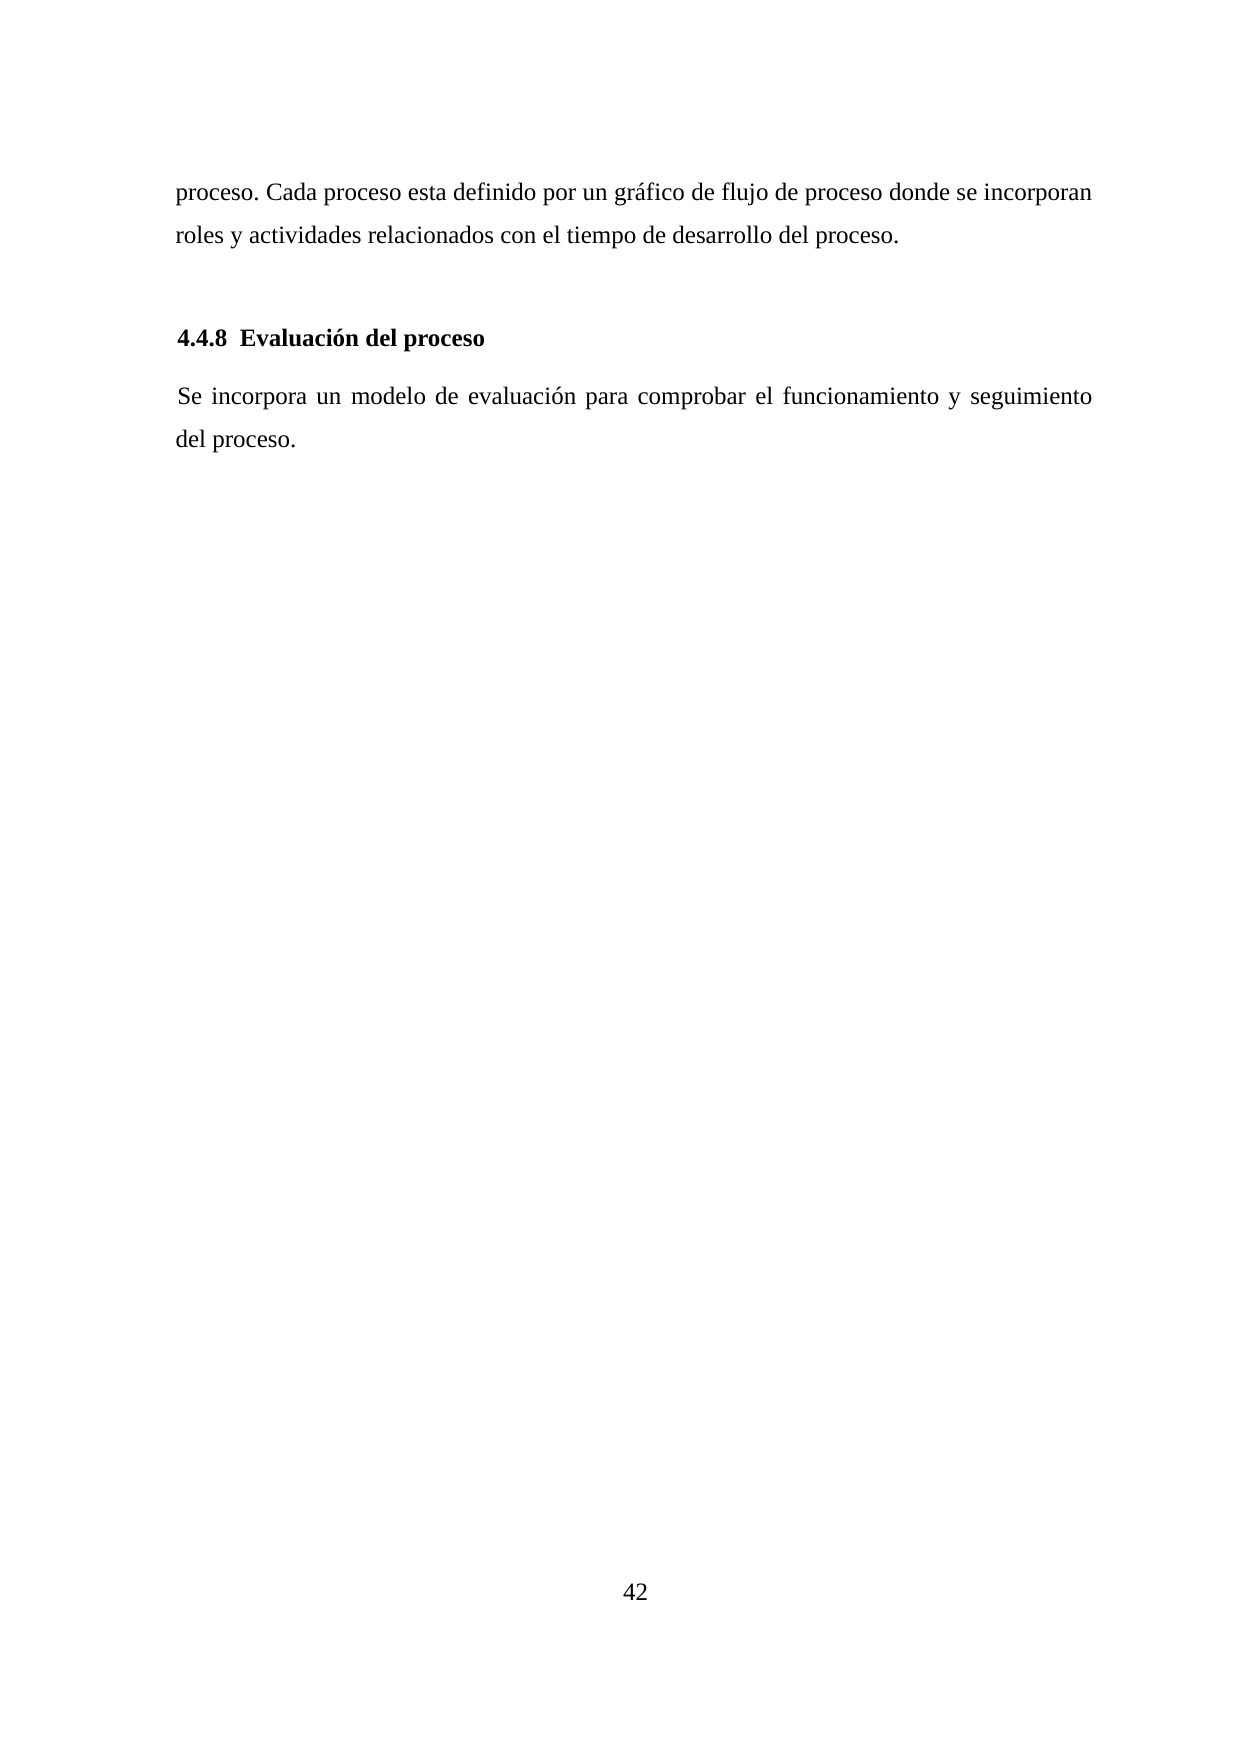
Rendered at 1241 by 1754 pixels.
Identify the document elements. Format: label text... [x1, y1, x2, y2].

text 4.4.8 Evaluación del proceso [177, 323, 1093, 352]
text Se incorpora un modelo de evaluación para comprobar el funcionamiento y seguimiento del proceso. [175, 381, 1093, 453]
text proceso. Cada proceso esta definido por un gráfico de flujo de proceso donde se incorporan roles y actividades relacionados con el tiempo de desarrollo del proceso. [175, 177, 1093, 249]
